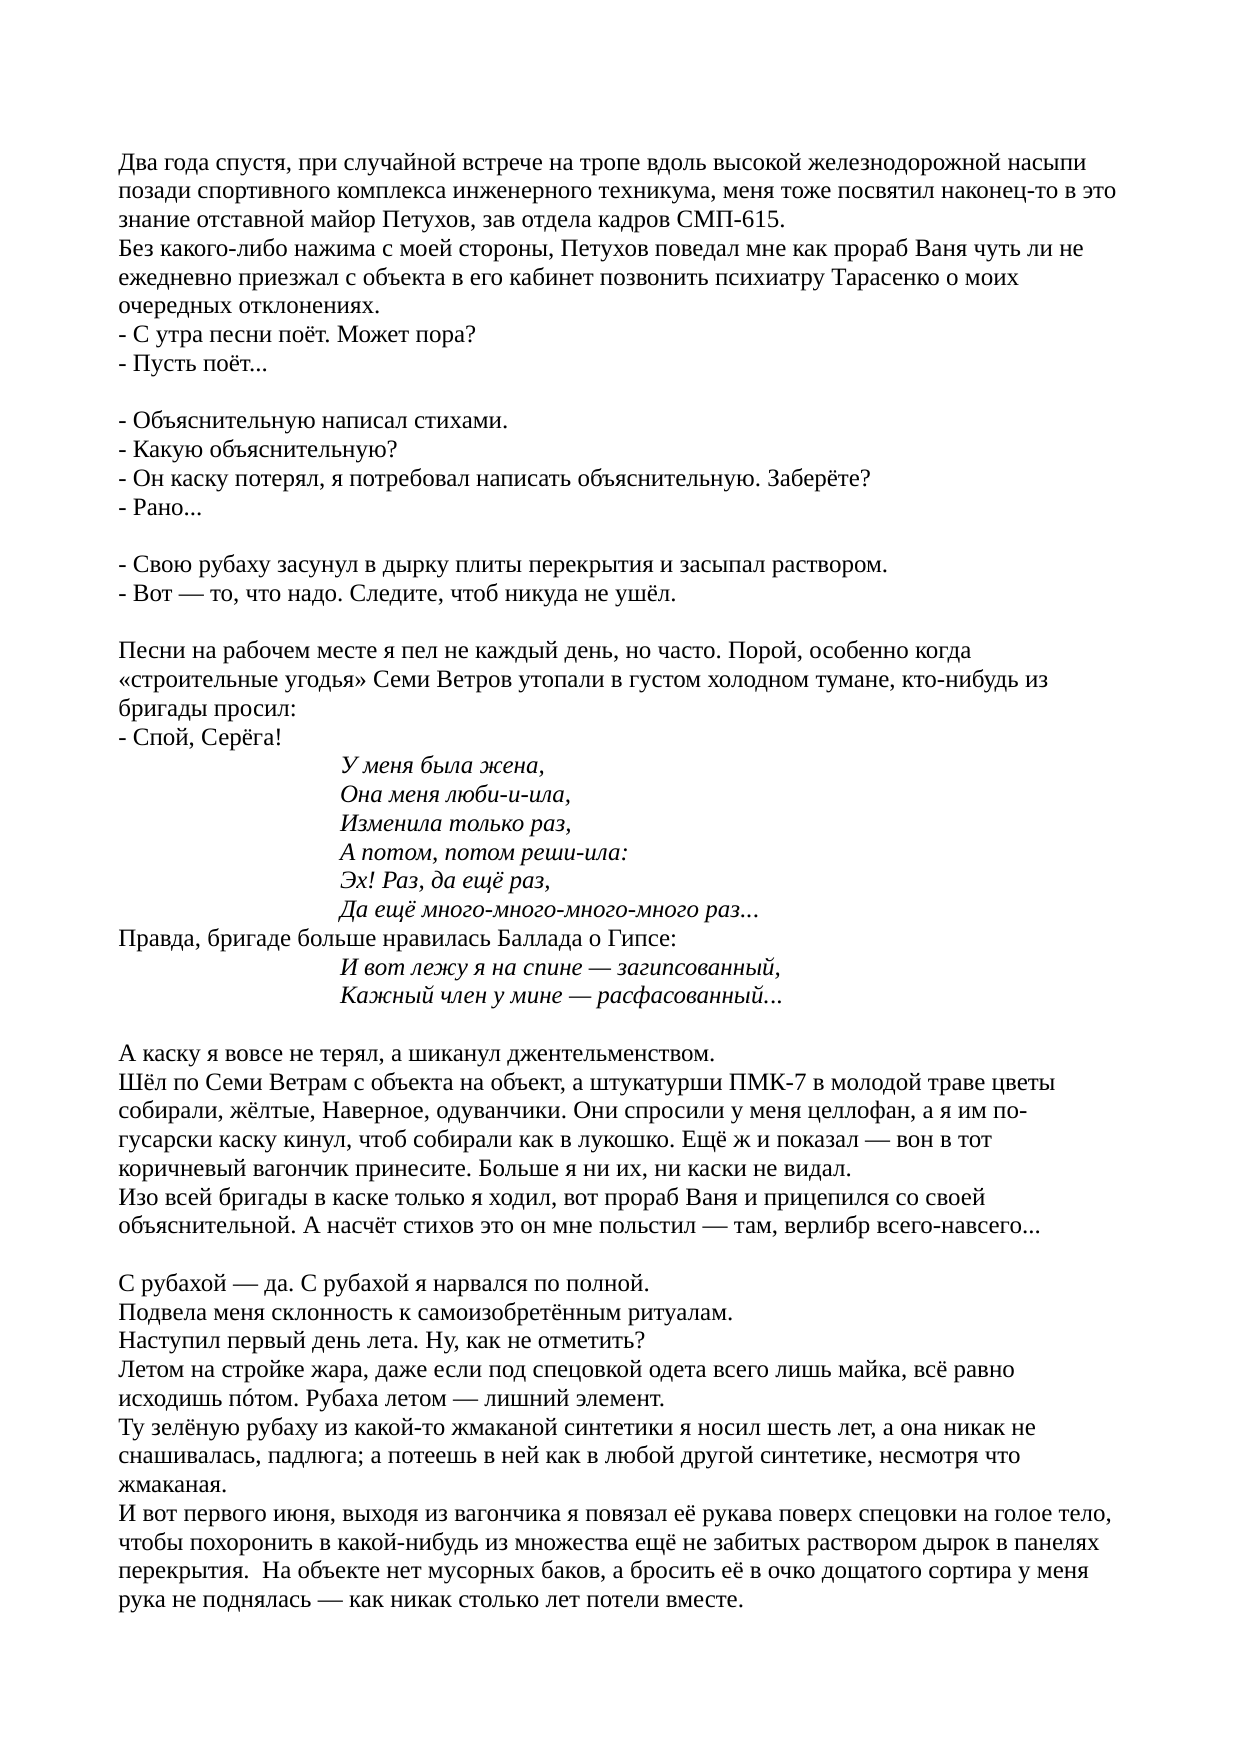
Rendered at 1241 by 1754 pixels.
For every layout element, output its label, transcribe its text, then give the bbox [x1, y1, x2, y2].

text Без какого-либо нажима с моей стороны, Петухов поведал мне как прораб Ваня чуть ли не ежедневно приезжал с объекта в его кабинет позвонить психиатру Тарасенко о моих очередных отклонениях. [118, 233, 1122, 319]
text Кажный член у мине — расфасованный... [118, 981, 1122, 1009]
text Шёл по Семи Ветрам с объекта на объект, а штукатурши ПМК-7 в молодой траве цветы собирали, жёлтые, Наверное, одуванчики. Они спросили у меня целлофан, а я им по-гусарски каску кинул, чтоб собирали как в лукошко. Ещё ж и показал — вон в тот коричневый вагончик принесите. Больше я ни их, ни каски не видал. [118, 1067, 1122, 1182]
text - Объяснительную написал стихами. [118, 406, 1122, 434]
text - С утра песни поёт. Может пора? [118, 319, 1122, 348]
text И вот первого июня, выходя из вагончика я повязал её рукава поверх спецовки на голое тело, чтобы похоронить в какой-нибудь из множества ещё не забитых раствором дырок в панелях перекрытия. На объекте нет мусорных баков, а бросить её в очко дощатого сортира у меня рука не поднялась — как никак столько лет потели вместе. [118, 1498, 1122, 1613]
text А каску я вовсе не терял, а шиканул джентельменством. [118, 1038, 1122, 1067]
text Правда, бригаде больше нравилась Баллада о Гипсе: [118, 923, 1122, 952]
text Летом на стройке жара, даже если под спецовкой одета всего лишь майка, всё равно исходишь пóтом. Рубаха летом — лишний элемент. [118, 1354, 1122, 1412]
text - Какую объяснительную? [118, 434, 1122, 463]
text И вот лежу я на спине — загипсованный, [118, 952, 1122, 981]
text Изо всей бригады в каске только я ходил, вот прораб Ваня и прицепился со своей объяснительной. А насчёт стихов это он мне польстил — там, верлибр всего-навсего... [118, 1182, 1122, 1239]
text - Рано... [118, 492, 1122, 521]
text - Вот — то, что надо. Следите, чтоб никуда не ушёл. [118, 578, 1122, 607]
text - Он каску потерял, я потребовал написать объяснительную. Заберёте? [118, 463, 1122, 492]
text А потом, потом реши-ила: [118, 837, 1122, 866]
text С рубахой — да. С рубахой я нарвался по полной. [118, 1268, 1122, 1297]
text Наступил первый день лета. Ну, как не отметить? [118, 1326, 1122, 1354]
text Эх! Раз, да ещё раз, [118, 866, 1122, 894]
text Изменила только раз, [118, 808, 1122, 837]
text - Пусть поёт... [118, 348, 1122, 377]
text Песни на рабочем месте я пел не каждый день, но часто. Порой, особенно когда «строительные угодья» Семи Ветров утопали в густом холодном тумане, кто-нибудь из бригады просил: [118, 636, 1122, 722]
text Ту зелёную рубаху из какой-то жмаканой синтетики я носил шесть лет, а она никак не снашивалась, падлюга; а потеешь в ней как в любой другой синтетике, несмотря что жмаканая. [118, 1412, 1122, 1498]
text Она меня люби-и-ила, [118, 779, 1122, 808]
text - Спой, Серёга! [118, 722, 1122, 751]
text Два года спустя, при случайной встрече на тропе вдоль высокой железнодорожной насыпи позади спортивного комплекса инженерного техникума, меня тоже посвятил наконец-то в это знание отставной майор Петухов, зав отдела кадров СМП-615. [118, 147, 1122, 233]
text Подвела меня склонность к самоизобретённым ритуалам. [118, 1297, 1122, 1326]
text Да ещё много-много-много-много раз... [118, 894, 1122, 923]
text - Свою рубаху засунул в дырку плиты перекрытия и засыпал раствором. [118, 549, 1122, 578]
text У меня была жена, [118, 751, 1122, 779]
